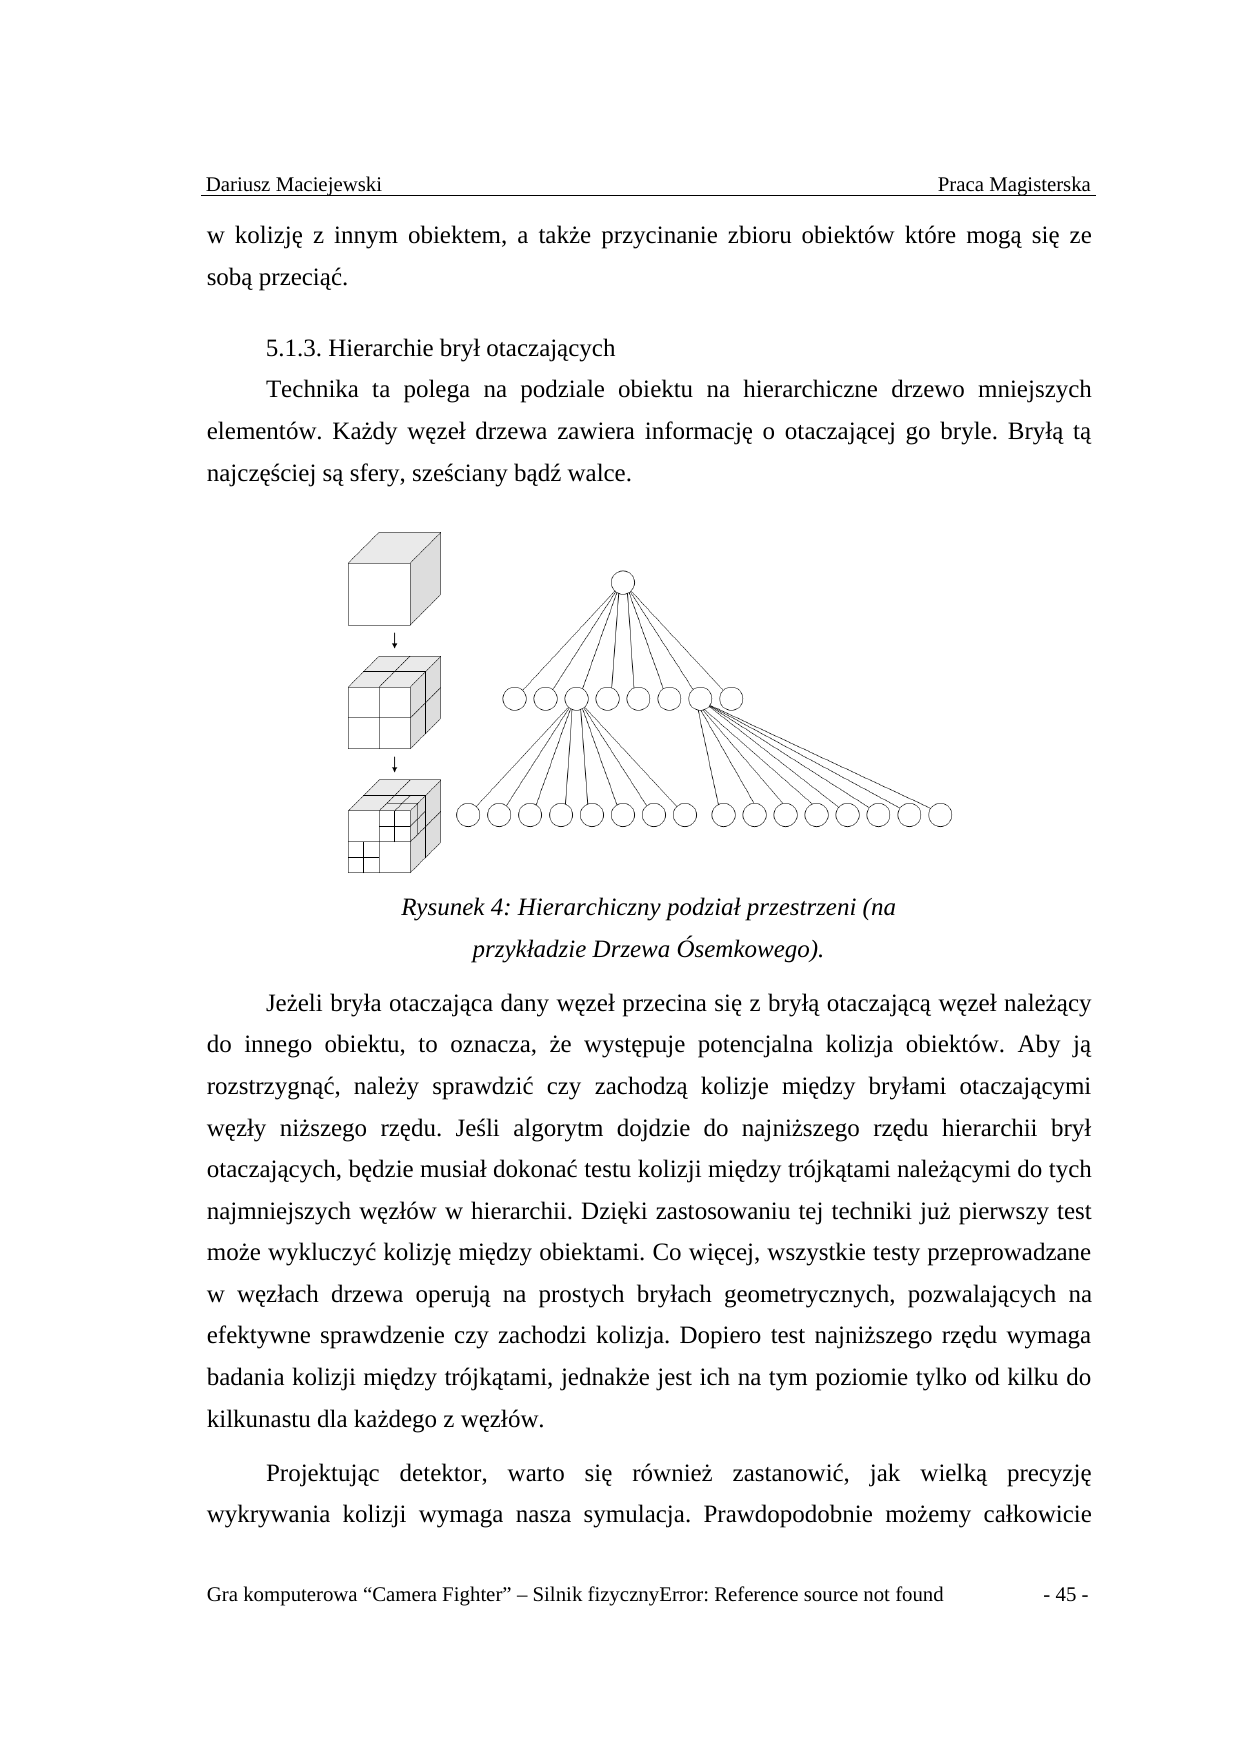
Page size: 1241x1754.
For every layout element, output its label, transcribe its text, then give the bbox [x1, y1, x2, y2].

text Projektując detektor, warto się również zastanowić, jak wielką precyzję wykrywania kolizji wymaga nasza symulacja. Prawdopodobnie możemy całkowicie [207, 1459, 1092, 1528]
picture [341, 525, 959, 880]
text Jeżeli bryła otaczająca dany węzeł przecina się z bryłą otaczającą węzeł należący do innego obiektu, to oznacza, że występuje potencjalna kolizja obiektów. Aby ją rozstrzygnąć, należy sprawdzić czy zachodzą kolizje między bryłami otaczającymi węzły niższego rzędu. Jeśli algorytm dojdzie do najniższego rzędu hierarchii brył otaczających, będzie musiał dokonać testu kolizji między trójkątami należącymi do tych najmniejszych węzłów w hierarchii. Dzięki zastosowaniu tej techniki już pierwszy test może wykluczyć kolizję między obiektami. Co więcej, wszystkie testy przeprowadzane w węzłach drzewa operują na prostych bryłach geometrycznych, pozwalających na efektywne sprawdzenie czy zachodzi kolizja. Dopiero test najniższego rzędu wymaga badania kolizji między trójkątami, jednakże jest ich na tym poziomie tylko od kilku do kilkunastu dla każdego z węzłów. [207, 989, 1092, 1432]
text w kolizję z innym obiektem, a także przycinanie zbioru obiektów które mogą się ze sobą przeciąć. [207, 221, 1092, 291]
subtitle Hierarchie brył otaczających [207, 334, 1092, 362]
text Technika ta polega na podziale obiektu na hierarchiczne drzewo mniejszych elementów. Każdy węzeł drzewa zawiera informację o otaczającej go bryle. Bryłą tą najczęściej są sfery, sześciany bądź walce. [207, 376, 1092, 486]
text Rysunek 4: Hierarchiczny podział przestrzeni (na przykładzie Drzewa Ósemkowego). [341, 880, 958, 963]
